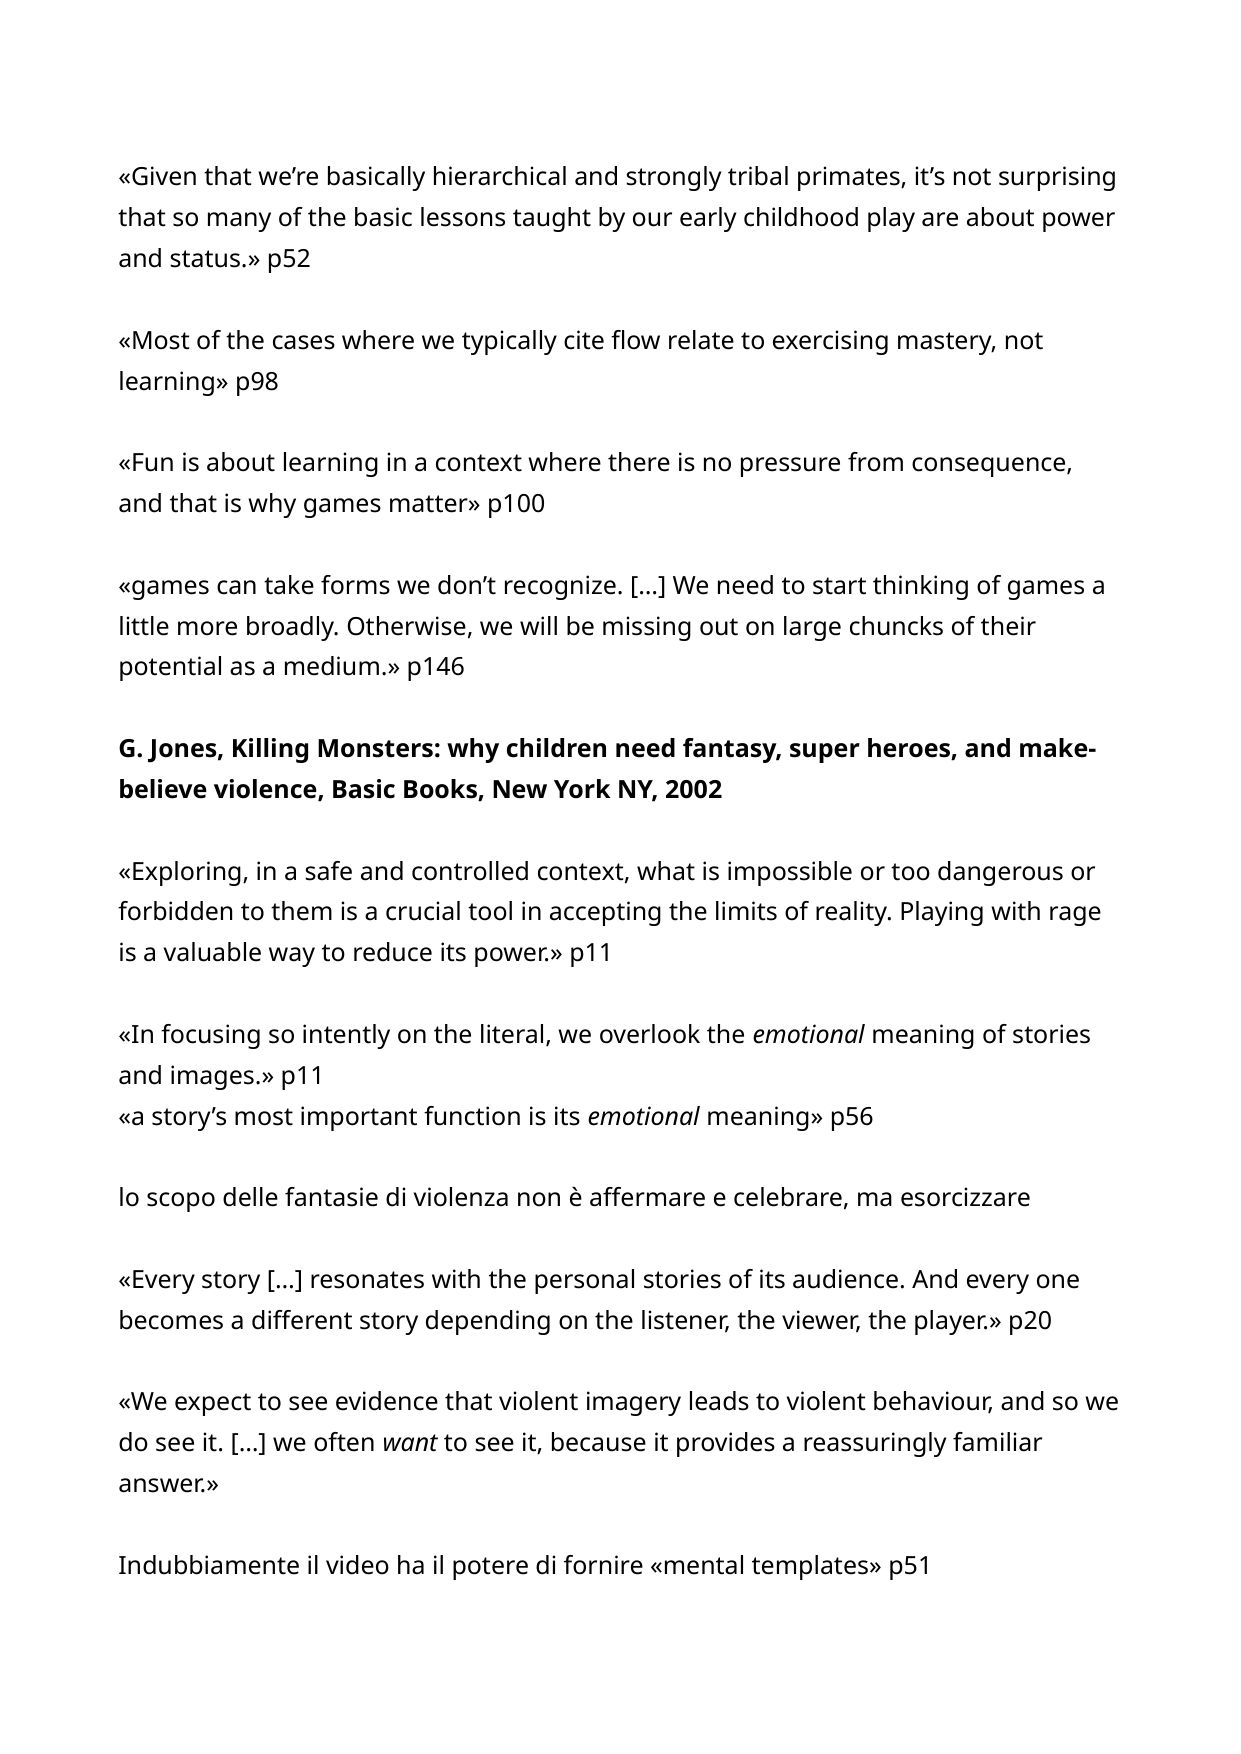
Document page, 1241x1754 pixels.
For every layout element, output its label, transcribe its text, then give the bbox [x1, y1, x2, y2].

text G. Jones, Killing Monsters: why children need fantasy, super heroes, and make-believe violence, Basic Books, New York NY, 2002 [118, 731, 1122, 806]
text «a story’s most important function is its emotional meaning» p56 [118, 1098, 1122, 1132]
text lo scopo delle fantasie di violenza non è affermare e celebrare, ma esorcizzare [118, 1180, 1122, 1214]
text «In focusing so intently on the literal, we overlook the emotional meaning of stories and images.» p11 [118, 1016, 1122, 1091]
text «We expect to see evidence that violent imagery leads to violent behaviour, and so we do see it. […] we often want to see it, because it provides a reassuringly familiar answer.» [118, 1384, 1122, 1500]
text «Fun is about learning in a context where there is no pressure from consequence, and that is why games matter» p100 [118, 445, 1122, 520]
text «games can take forms we don’t recognize. […] We need to start thinking of games a little more broadly. Otherwise, we will be missing out on large chuncks of their potential as a medium.» p146 [118, 567, 1122, 683]
text «Exploring, in a safe and controlled context, what is impossible or too dangerous or forbidden to them is a crucial tool in accepting the limits of reality. Playing with rage is a valuable way to reduce its power.» p11 [118, 853, 1122, 969]
text «Every story […] resonates with the personal stories of its audience. And every one becomes a different story depending on the listener, the viewer, the player.» p20 [118, 1261, 1122, 1336]
text «Most of the cases where we typically cite flow relate to exercising mastery, not learning» p98 [118, 322, 1122, 397]
text «Given that we’re basically hierarchical and strongly tribal primates, it’s not surprising that so many of the basic lessons taught by our early childhood play are about power and status.» p52 [118, 159, 1122, 275]
text Indubbiamente il video ha il potere di fornire «mental templates» p51 [118, 1547, 1122, 1581]
